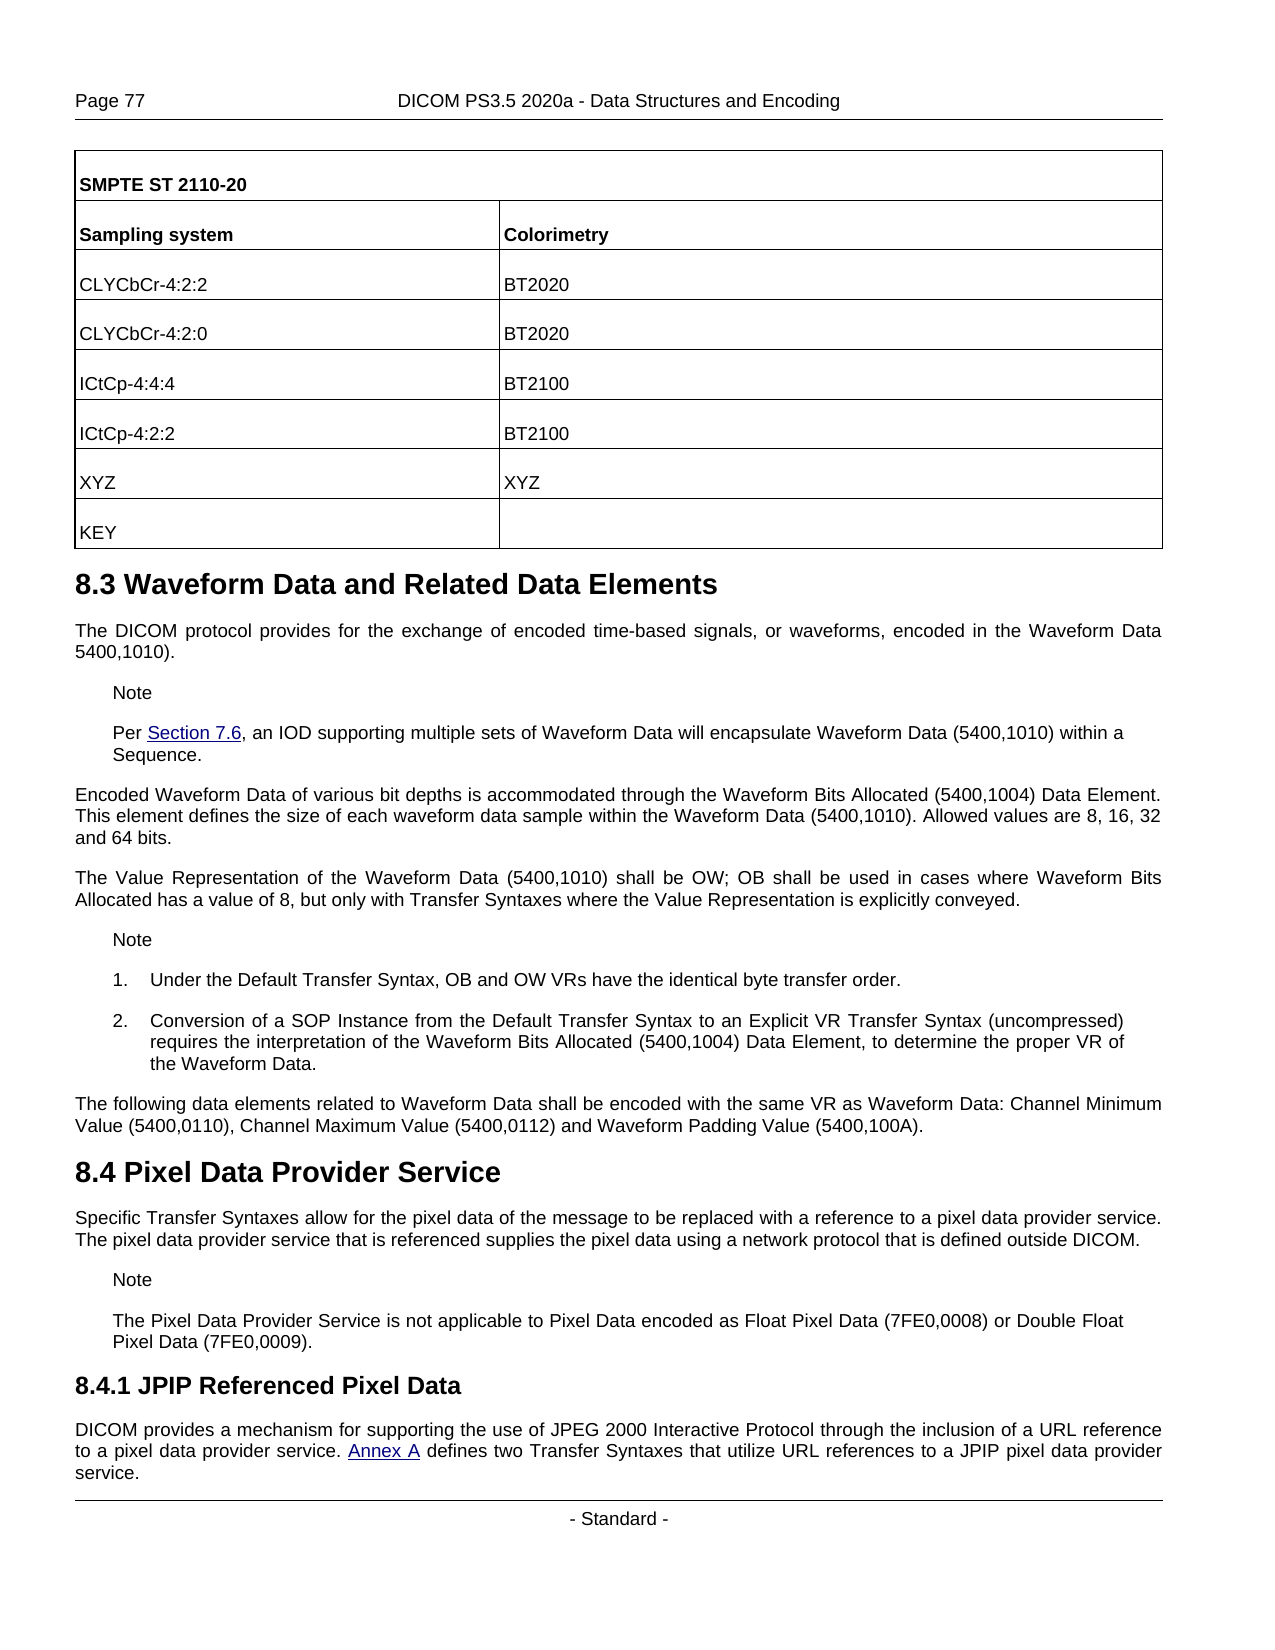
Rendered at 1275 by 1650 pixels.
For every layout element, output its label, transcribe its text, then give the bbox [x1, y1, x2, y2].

text 2. Conversion of a SOP Instance from the Default Transfer Syntax to an Explicit VR Transfer Syntax (uncompressed) requires the interpretation of the Waveform Bits Allocated (5400,1004) Data Element, to determine the proper VR of the Waveform Data. [112, 1009, 1125, 1074]
text Encoded Waveform Data of various bit depths is accommodated through the Waveform Bits Allocated (5400,1004) Data Element. This element defines the size of each waveform data sample within the Waveform Data (5400,1010). Allowed values are 8, 16, 32 and 64 bits. [75, 784, 1162, 848]
table_cell BT2020 [500, 300, 1162, 349]
table_cell CLYCbCr-4:2:2 [76, 250, 499, 299]
table_header SMPTE ST 2110-20 [76, 151, 1162, 200]
table_cell CLYCbCr-4:2:0 [76, 300, 499, 349]
table_cell Colorimetry [500, 201, 1162, 249]
text Per Section 7.6, an IOD supporting multiple sets of Waveform Data will encapsulate Waveform Data (5400,1010) within a Sequence. [112, 722, 1125, 765]
text 8.3 Waveform Data and Related Data Elements [75, 567, 1162, 601]
text Specific Transfer Syntaxes allow for the pixel data of the message to be replaced with a reference to a pixel data provider service. The pixel data provider service that is referenced supplies the pixel data using a network protocol that is defined outside DICOM. [75, 1207, 1162, 1250]
table_cell BT2100 [500, 350, 1162, 398]
table_cell BT2020 [500, 250, 1162, 299]
text The following data elements related to Waveform Data shall be encoded with the same VR as Waveform Data: Channel Minimum Value (5400,0110), Channel Maximum Value (5400,0112) and Waveform Padding Value (5400,100A). [75, 1093, 1162, 1136]
text The DICOM protocol provides for the exchange of encoded time-based signals, or waveforms, encoded in the Waveform Data 5400,1010). [75, 619, 1162, 663]
table_cell ICtCp-4:4:4 [76, 350, 499, 398]
text DICOM provides a mechanism for supporting the use of JPEG 2000 Interactive Protocol through the inclusion of a URL reference to a pixel data provider service. Annex A defines two Transfer Syntaxes that utilize URL references to a JPIP pixel data provider service. [75, 1419, 1162, 1483]
table_cell Sampling system [76, 201, 499, 249]
text The Value Representation of the Waveform Data (5400,1010) shall be OW; OB shall be used in cases where Waveform Bits Allocated has a value of 8, but only with Transfer Syntaxes where the Value Representation is explicitly conveyed. [75, 867, 1162, 910]
text The Pixel Data Provider Service is not applicable to Pixel Data encoded as Float Pixel Data (7FE0,0008) or Double Float Pixel Data (7FE0,0009). [112, 1309, 1125, 1352]
table_cell XYZ [76, 449, 499, 498]
table_cell KEY [76, 499, 499, 547]
table_cell BT2100 [500, 400, 1162, 448]
text 8.4 Pixel Data Provider Service [75, 1155, 1162, 1188]
text 1. Under the Default Transfer Syntax, OB and OW VRs have the identical byte transfer order. [112, 969, 1125, 991]
table_cell [500, 499, 1162, 547]
text 8.4.1 JPIP Referenced Pixel Data [75, 1371, 1162, 1400]
table_cell ICtCp-4:2:2 [76, 400, 499, 448]
text Note [112, 929, 1125, 951]
text Note [112, 1269, 1125, 1291]
table_cell XYZ [500, 449, 1162, 498]
text Note [112, 681, 1125, 703]
